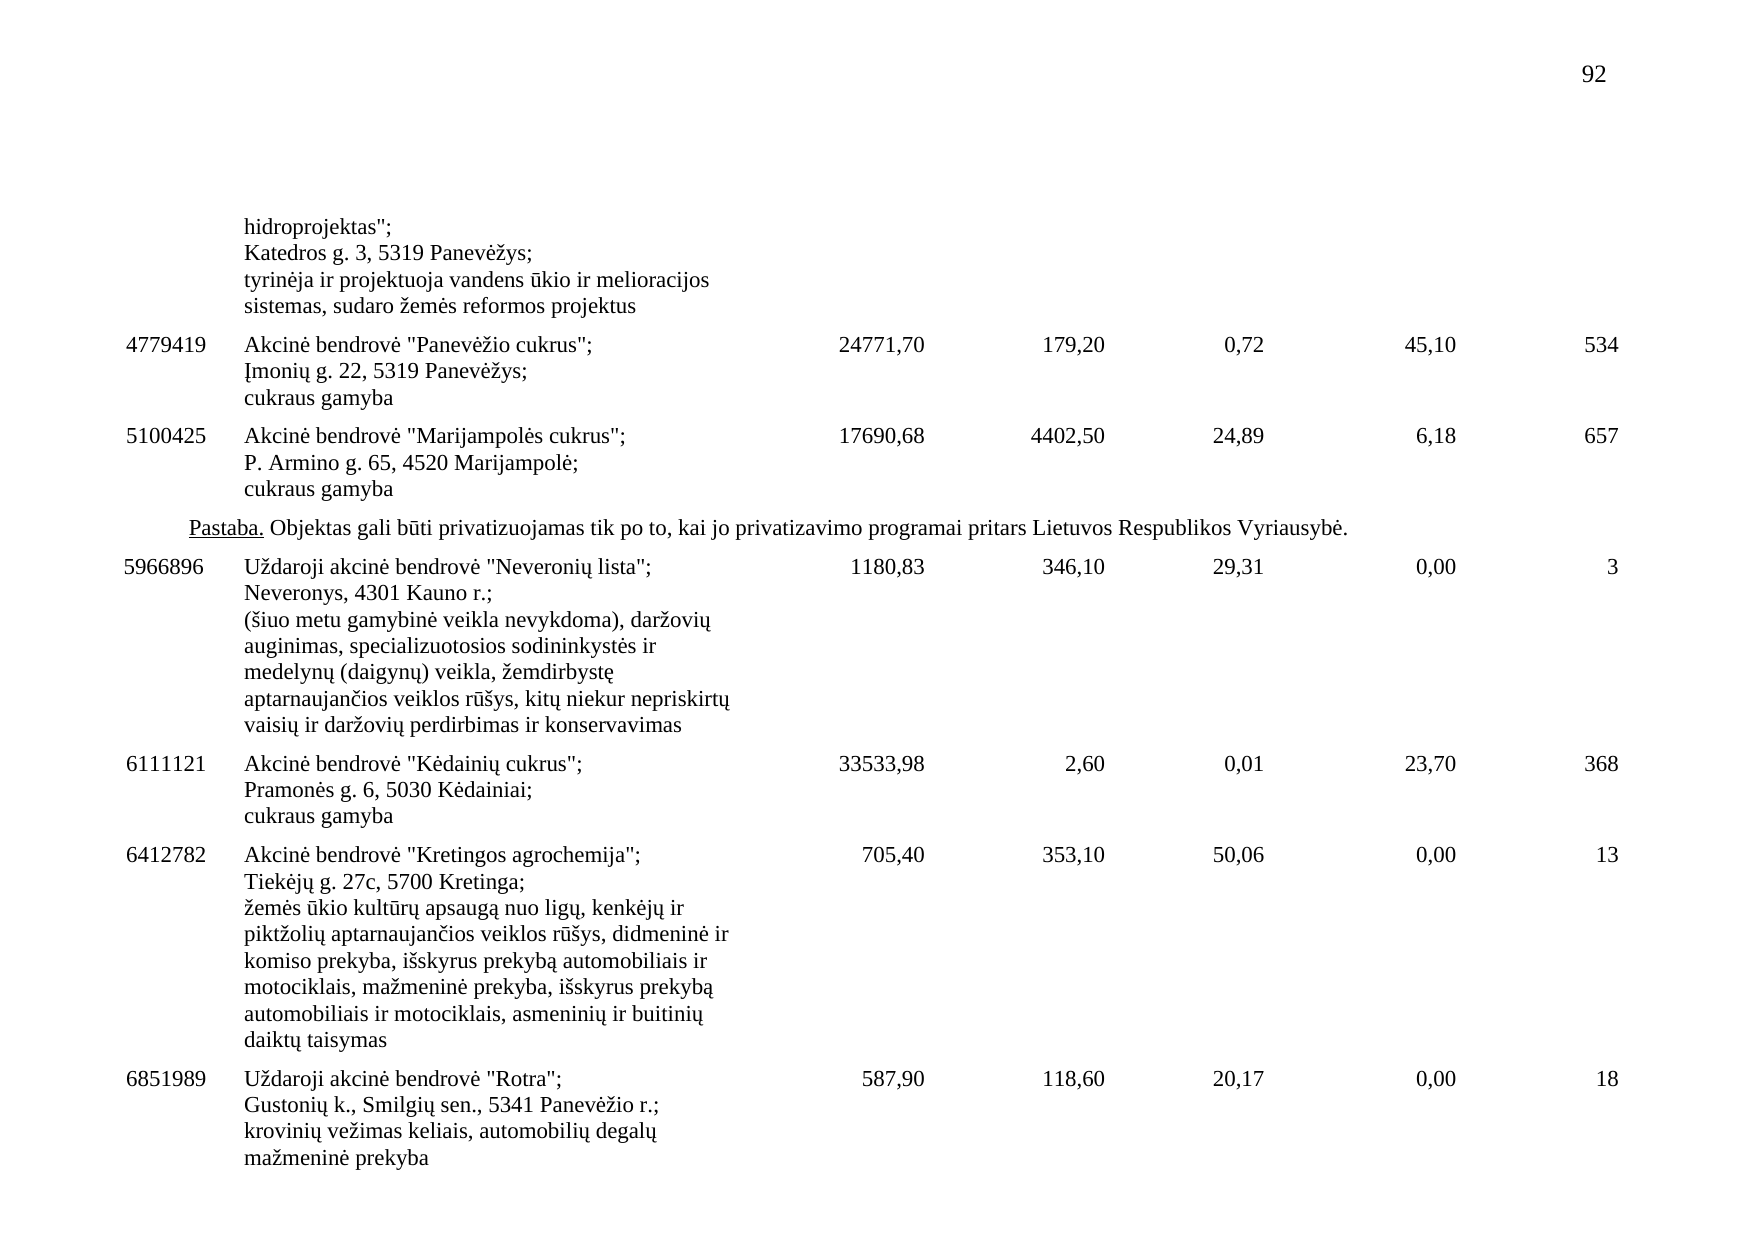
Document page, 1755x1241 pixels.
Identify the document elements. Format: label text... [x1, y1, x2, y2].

table_cell 33533,98 [750, 744, 941, 835]
table_cell 0,01 [1122, 744, 1281, 835]
table_cell 17690,68 [750, 416, 941, 508]
table_cell 353,10 [941, 835, 1122, 1058]
table_cell 657 [1473, 416, 1636, 508]
table_cell 0,00 [1281, 835, 1473, 1058]
table_cell 705,40 [750, 835, 941, 1058]
table_cell 23,70 [1281, 744, 1473, 835]
table_cell 5100425 [100, 416, 233, 508]
table_cell 4402,50 [941, 416, 1122, 508]
table_cell 346,10 [941, 547, 1122, 744]
table_cell 5966896 [100, 547, 233, 744]
table_cell 179,20 [941, 325, 1122, 416]
table_cell 4779419 [100, 325, 233, 416]
table_cell 29,31 [1122, 547, 1281, 744]
table_cell 6111121 [100, 744, 233, 835]
table_cell [941, 207, 1122, 325]
table_cell 24771,70 [750, 325, 941, 416]
table_cell 0,72 [1122, 325, 1281, 416]
table_cell Uždaroji akcinė bendrovė "Rotra"; Gustonių k., Smilgių sen., 5341 Panevėžio r.; krovinių vežimas keliais, automobilių degalų mažmeninė prekyba [233, 1059, 749, 1176]
table_cell 6851989 [100, 1059, 233, 1176]
table_cell 118,60 [941, 1059, 1122, 1176]
table_cell Akcinė bendrovė "Marijampolės cukrus"; P. Armino g. 65, 4520 Marijampolė; cukraus gamyba [233, 416, 749, 508]
table_cell Akcinė bendrovė "Kretingos agrochemija"; Tiekėjų g. 27c, 5700 Kretinga; žemės ūkio kultūrų apsaugą nuo ligų, kenkėjų ir piktžolių aptarnaujančios veiklos rūšys, didmeninė ir komiso prekyba, išskyrus prekybą automobiliais ir motociklais, mažmeninė prekyba, išskyrus prekybą automobiliais ir motociklais, asmeninių ir buitinių daiktų taisymas [233, 835, 749, 1058]
table_cell 6412782 [100, 835, 233, 1058]
table_cell 20,17 [1122, 1059, 1281, 1176]
table_cell 2,60 [941, 744, 1122, 835]
table_cell 13 [1473, 835, 1636, 1058]
table_cell [1473, 207, 1636, 325]
table_cell hidroprojektas"; Katedros g. 3, 5319 Panevėžys; tyrinėja ir projektuoja vandens ūkio ir melioracijos sistemas, sudaro žemės reformos projektus [233, 207, 749, 325]
table_cell 45,10 [1281, 325, 1473, 416]
table_cell 0,00 [1281, 1059, 1473, 1176]
table_cell 1180,83 [750, 547, 941, 744]
table_cell Pastaba. Objektas gali būti privatizuojamas tik po to, kai jo privatizavimo programai pritars Lietuvos Respublikos Vyriausybė. [100, 508, 1636, 547]
table_cell 24,89 [1122, 416, 1281, 508]
table_cell [100, 207, 233, 325]
table_cell 0,00 [1281, 547, 1473, 744]
table_cell Akcinė bendrovė "Panevėžio cukrus"; Įmonių g. 22, 5319 Panevėžys; cukraus gamyba [233, 325, 749, 416]
table_cell Uždaroji akcinė bendrovė "Neveronių lista"; Neveronys, 4301 Kauno r.; (šiuo metu gamybinė veikla nevykdoma), daržovių auginimas, specializuotosios sodininkystės ir medelynų (daigynų) veikla, žemdirbystę aptarnaujančios veiklos rūšys, kitų niekur nepriskirtų vaisių ir daržovių perdirbimas ir konservavimas [233, 547, 749, 744]
table_cell [1122, 207, 1281, 325]
table_cell 587,90 [750, 1059, 941, 1176]
table_cell [750, 207, 941, 325]
table_cell 18 [1473, 1059, 1636, 1176]
table_cell [1281, 207, 1473, 325]
table_cell 6,18 [1281, 416, 1473, 508]
table_cell 50,06 [1122, 835, 1281, 1058]
table_cell Akcinė bendrovė "Kėdainių cukrus"; Pramonės g. 6, 5030 Kėdainiai; cukraus gamyba [233, 744, 749, 835]
table_cell 534 [1473, 325, 1636, 416]
table_cell 3 [1473, 547, 1636, 744]
table_cell 368 [1473, 744, 1636, 835]
